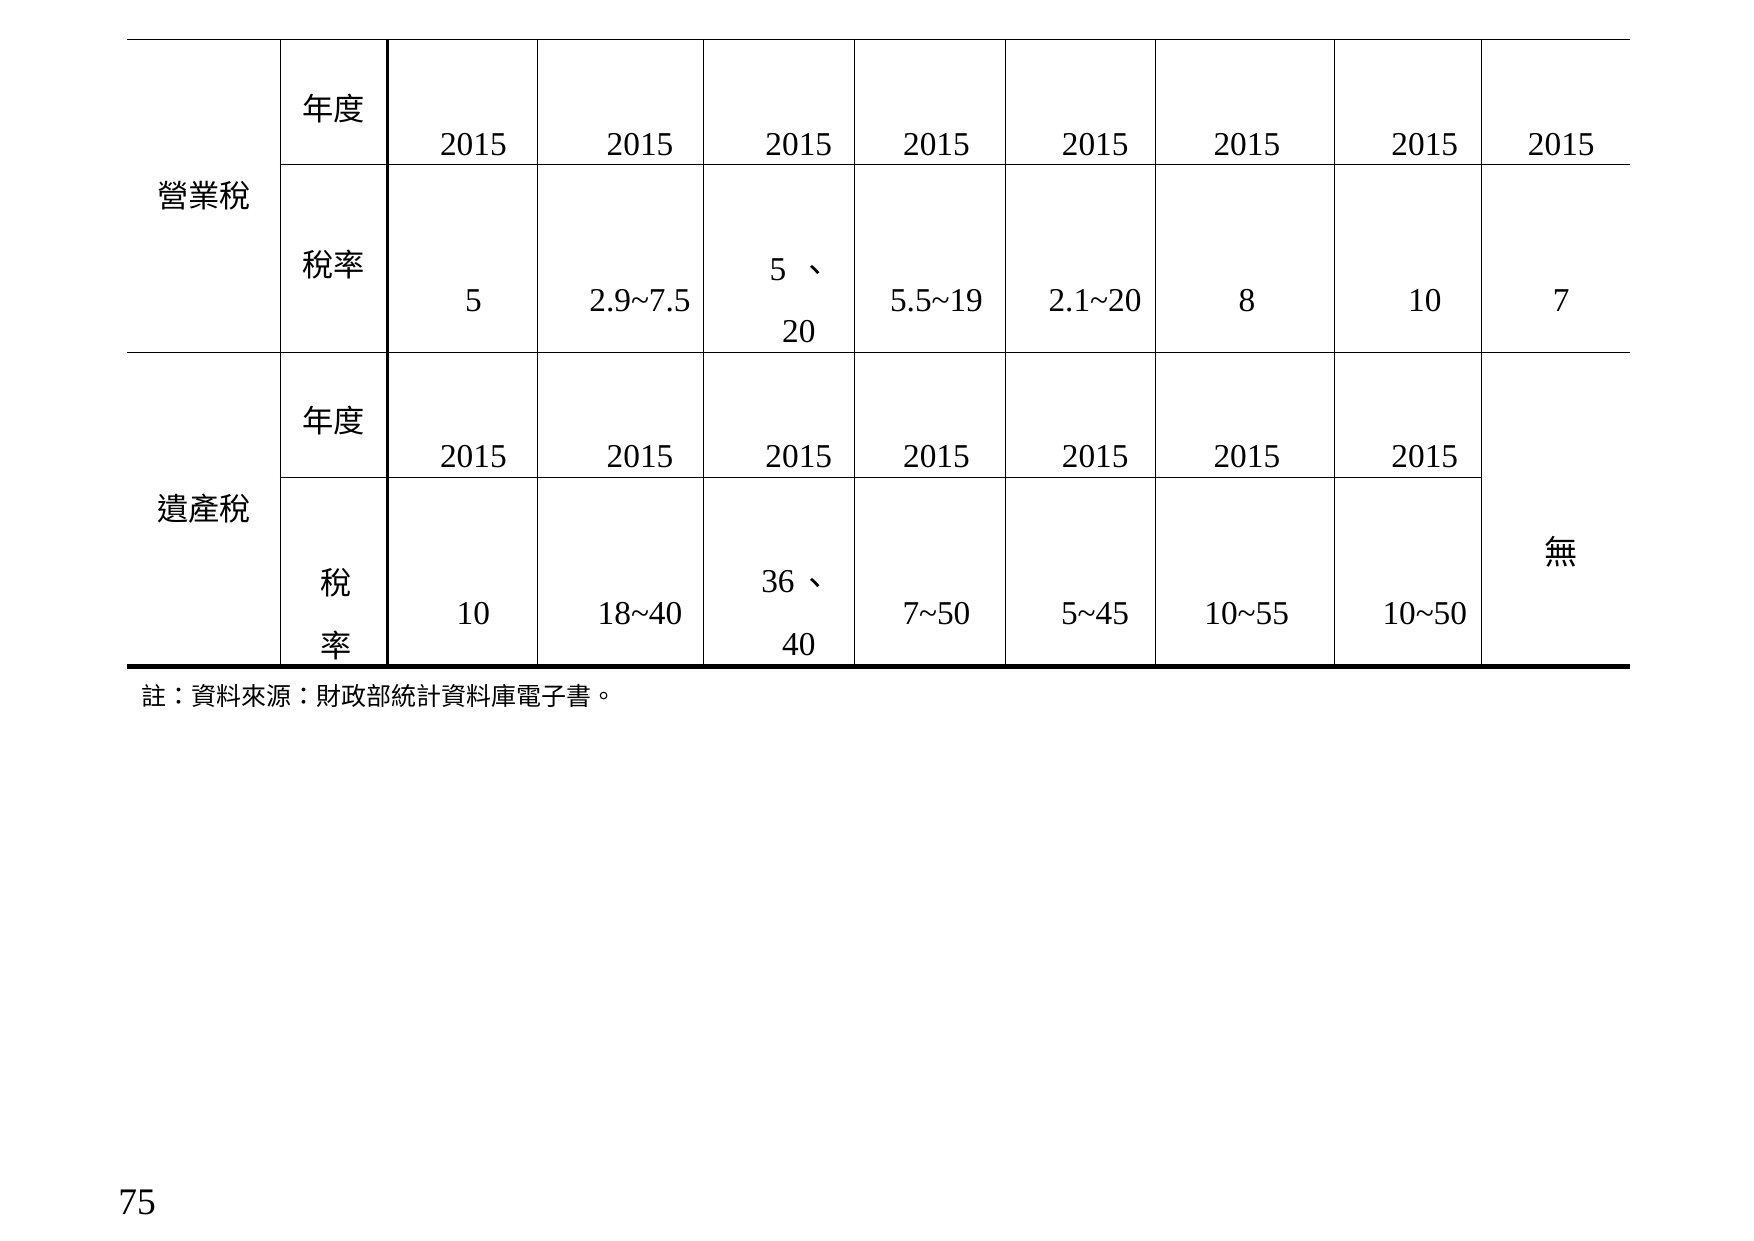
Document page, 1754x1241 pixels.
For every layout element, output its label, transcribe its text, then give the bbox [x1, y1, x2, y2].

table_cell 8 [1156, 165, 1334, 352]
table_cell 10 [389, 478, 537, 664]
table_cell 2015 [1156, 40, 1334, 164]
table_cell 5 [389, 165, 537, 352]
table_cell 2015 [1335, 353, 1481, 477]
table_cell 2015 [855, 353, 1005, 477]
table_cell 2015 [538, 353, 703, 477]
table_cell 2015 [704, 40, 854, 164]
table_cell 2015 [1335, 40, 1481, 164]
table_cell 2015 [704, 353, 854, 477]
table_cell 10 [1335, 165, 1481, 352]
table_cell 年度 [281, 40, 386, 164]
table_cell 5.5~19 [855, 165, 1005, 352]
table_cell 年度 [281, 353, 386, 477]
table_cell 營業稅 [127, 40, 280, 352]
table_cell 7 [1482, 165, 1629, 352]
table_cell 2015 [538, 40, 703, 164]
table_cell 2015 [1006, 353, 1155, 477]
table_cell 10~50 [1335, 478, 1481, 664]
table_cell 2015 [1482, 40, 1629, 164]
table_cell 遺產稅 [127, 353, 280, 664]
table_cell 2.9~7.5 [538, 165, 703, 352]
table_cell 10~55 [1156, 478, 1334, 664]
table_cell 18~40 [538, 478, 703, 664]
table_cell 2015 [1156, 353, 1334, 477]
table_cell 5~45 [1006, 478, 1155, 664]
table_cell 5、20 [704, 165, 854, 352]
table_cell 2015 [855, 40, 1005, 164]
table_cell 稅率 [281, 478, 386, 664]
table_cell 稅率 [281, 165, 386, 352]
table_cell 2015 [389, 40, 537, 164]
text 註：資料來源：財政部統計資料庫電子書。 [128, 676, 1543, 713]
table_cell 2015 [1006, 40, 1155, 164]
table_cell 7~50 [855, 478, 1005, 664]
table_cell 無 [1482, 353, 1629, 664]
table_cell 2015 [389, 353, 537, 477]
table_cell 36、40 [704, 478, 854, 664]
table_cell 2.1~20 [1006, 165, 1155, 352]
